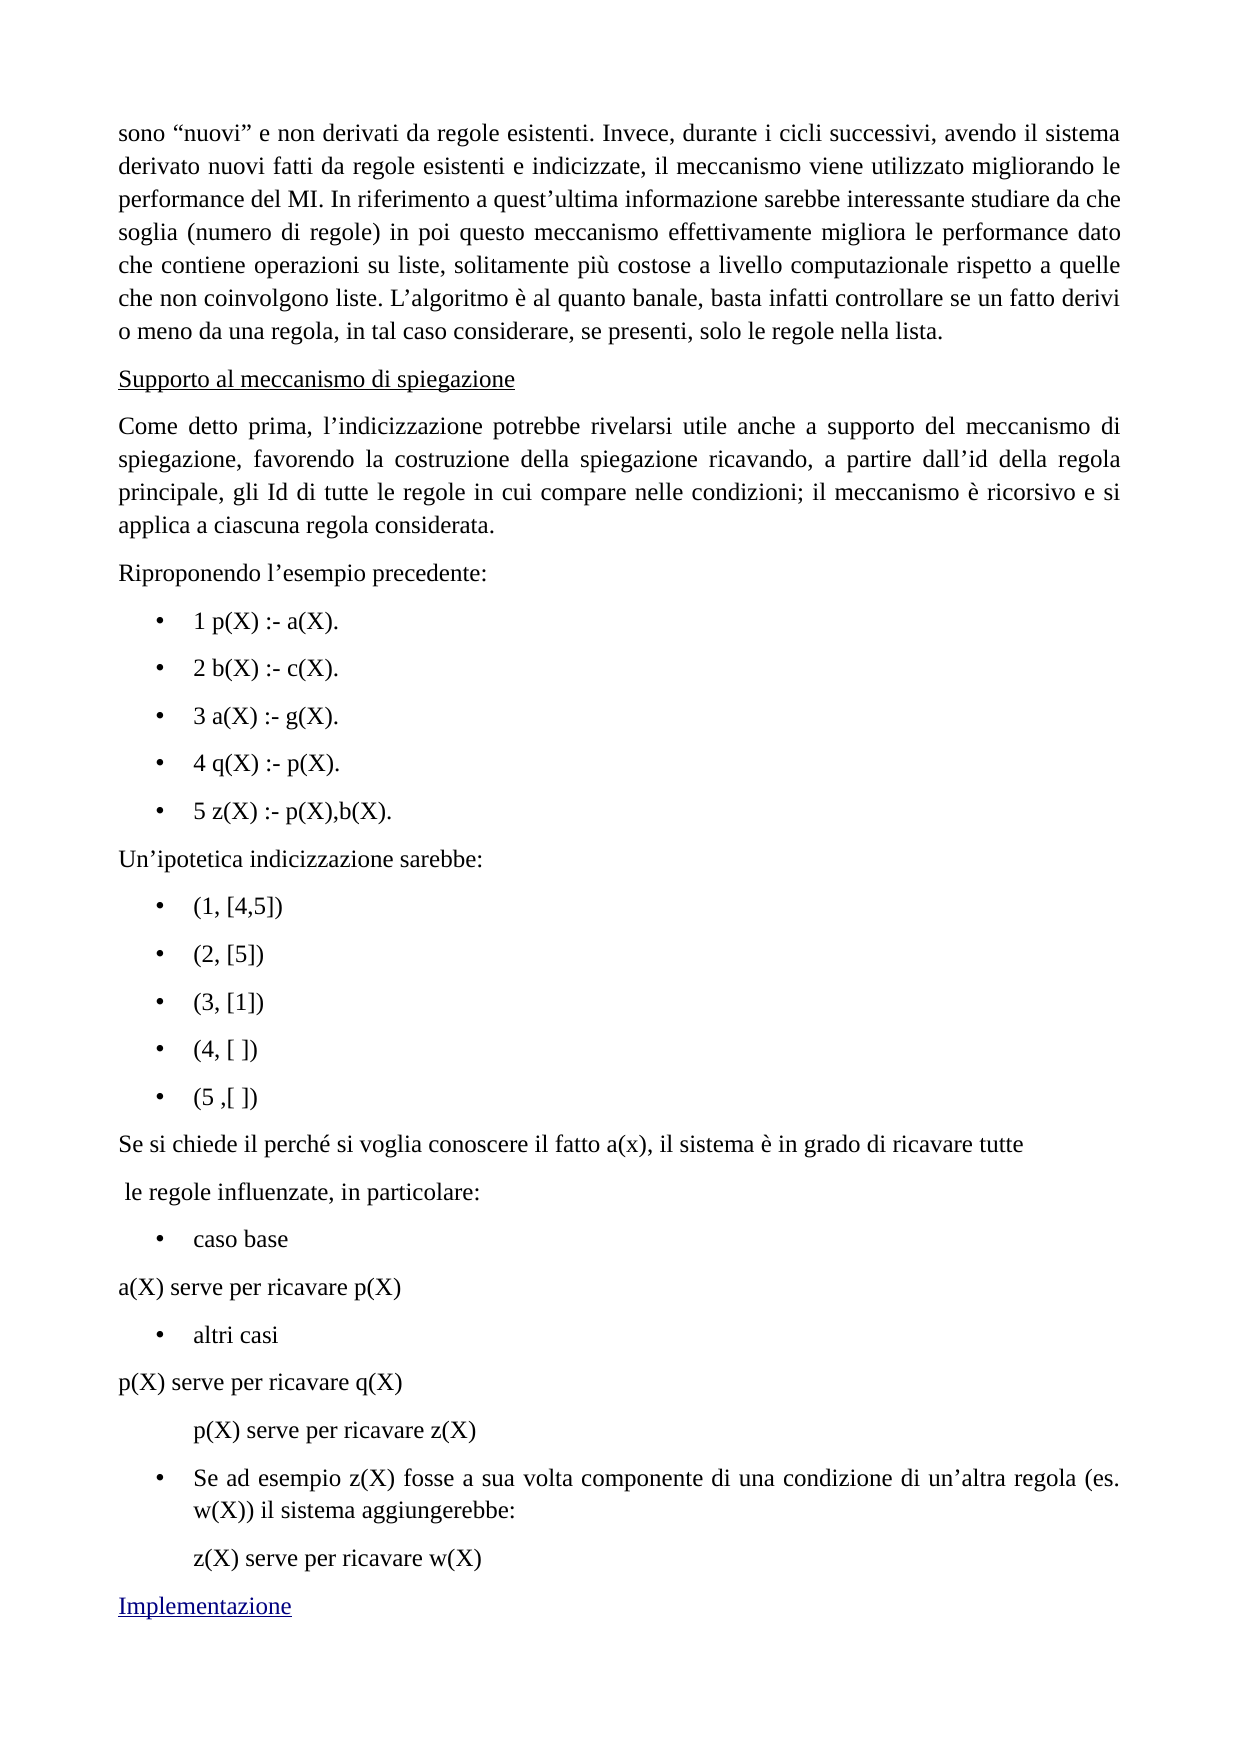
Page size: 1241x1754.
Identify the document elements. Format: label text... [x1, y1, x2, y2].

list (1, [4,5]) [156, 891, 1122, 920]
list 4 q(X) :- p(X). [156, 748, 1122, 777]
text Un’ipotetica indicizzazione sarebbe: [118, 844, 1122, 872]
text Se si chiede il perché si voglia conoscere il fatto a(x), il sistema è in grado di ricavare tutte [118, 1129, 1122, 1158]
text a(X) serve per ricavare p(X) [118, 1272, 1122, 1301]
list 5 z(X) :- p(X),b(X). [156, 796, 1122, 825]
list (3, [1]) [156, 987, 1122, 1015]
list (4, [ ]) [156, 1034, 1122, 1063]
list 2 b(X) :- c(X). [156, 653, 1122, 682]
text z(X) serve per ricavare w(X) [118, 1543, 1122, 1572]
text le regole influenzate, in particolare: [118, 1177, 1122, 1206]
list (5 ,[ ]) [156, 1082, 1122, 1111]
text p(X) serve per ricavare z(X) [118, 1415, 1122, 1444]
list (2, [5]) [156, 939, 1122, 968]
text sono “nuovi” e non derivati da regole esistenti. Invece, durante i cicli successivi, avendo il sistema derivato nuovi fatti da regole esistenti e indicizzate, il meccanismo viene utilizzato migliorando le performance del MI. In riferimento a quest’ultima informazione sarebbe interessante studiare da che soglia (numero di regole) in poi questo meccanismo effettivamente migliora le performance dato che contiene operazioni su liste, solitamente più costose a livello computazionale rispetto a quelle che non coinvolgono liste. L’algoritmo è al quanto banale, basta infatti controllare se un fatto derivi o meno da una regola, in tal caso considerare, se presenti, solo le regole nella lista. [118, 118, 1122, 345]
list altri casi [156, 1320, 1122, 1348]
text Supporto al meccanismo di spiegazione [118, 364, 1122, 393]
text Riproponendo l’esempio precedente: [118, 558, 1122, 587]
list Se ad esempio z(X) fosse a sua volta componente di una condizione di un’altra regola (es. w(X)) il sistema aggiungerebbe: [156, 1463, 1122, 1524]
text Implementazione [118, 1591, 1122, 1619]
list 3 a(X) :- g(X). [156, 701, 1122, 730]
list 1 p(X) :- a(X). [156, 606, 1122, 634]
list caso base [156, 1224, 1122, 1253]
text Come detto prima, l’indicizzazione potrebbe rivelarsi utile anche a supporto del meccanismo di spiegazione, favorendo la costruzione della spiegazione ricavando, a partire dall’id della regola principale, gli Id di tutte le regole in cui compare nelle condizioni; il meccanismo è ricorsivo e si applica a ciascuna regola considerata. [118, 411, 1122, 539]
text p(X) serve per ricavare q(X) [118, 1367, 1122, 1396]
